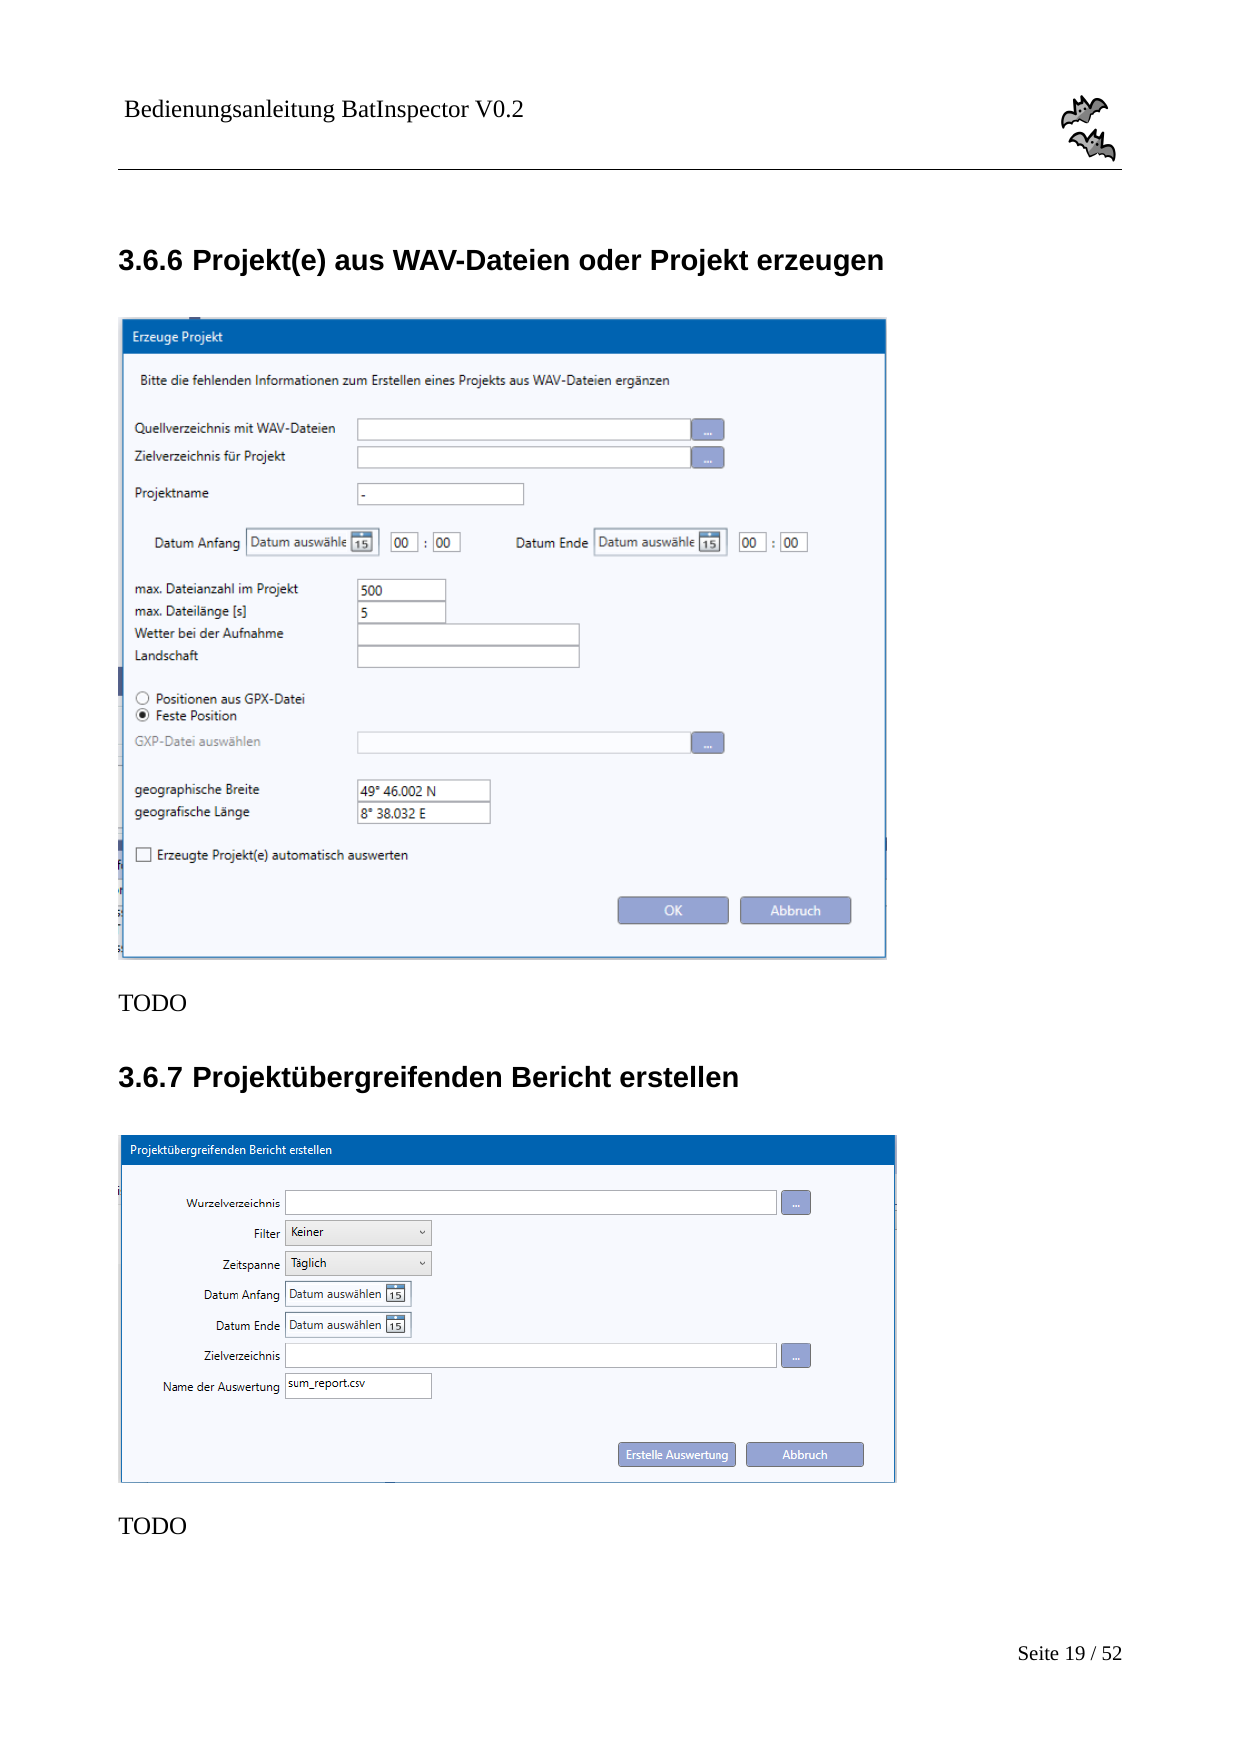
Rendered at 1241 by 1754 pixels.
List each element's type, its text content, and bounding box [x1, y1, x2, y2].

picture [118, 317, 887, 960]
picture [118, 1135, 897, 1483]
text TODO [118, 988, 1122, 1017]
text TODO [118, 1511, 1122, 1540]
subtitle Projekt(e) aus WAV-Dateien oder Projekt erzeugen [118, 243, 1122, 276]
picture [1057, 95, 1120, 162]
subtitle Projektübergreifenden Bericht erstellen [118, 1060, 1122, 1094]
